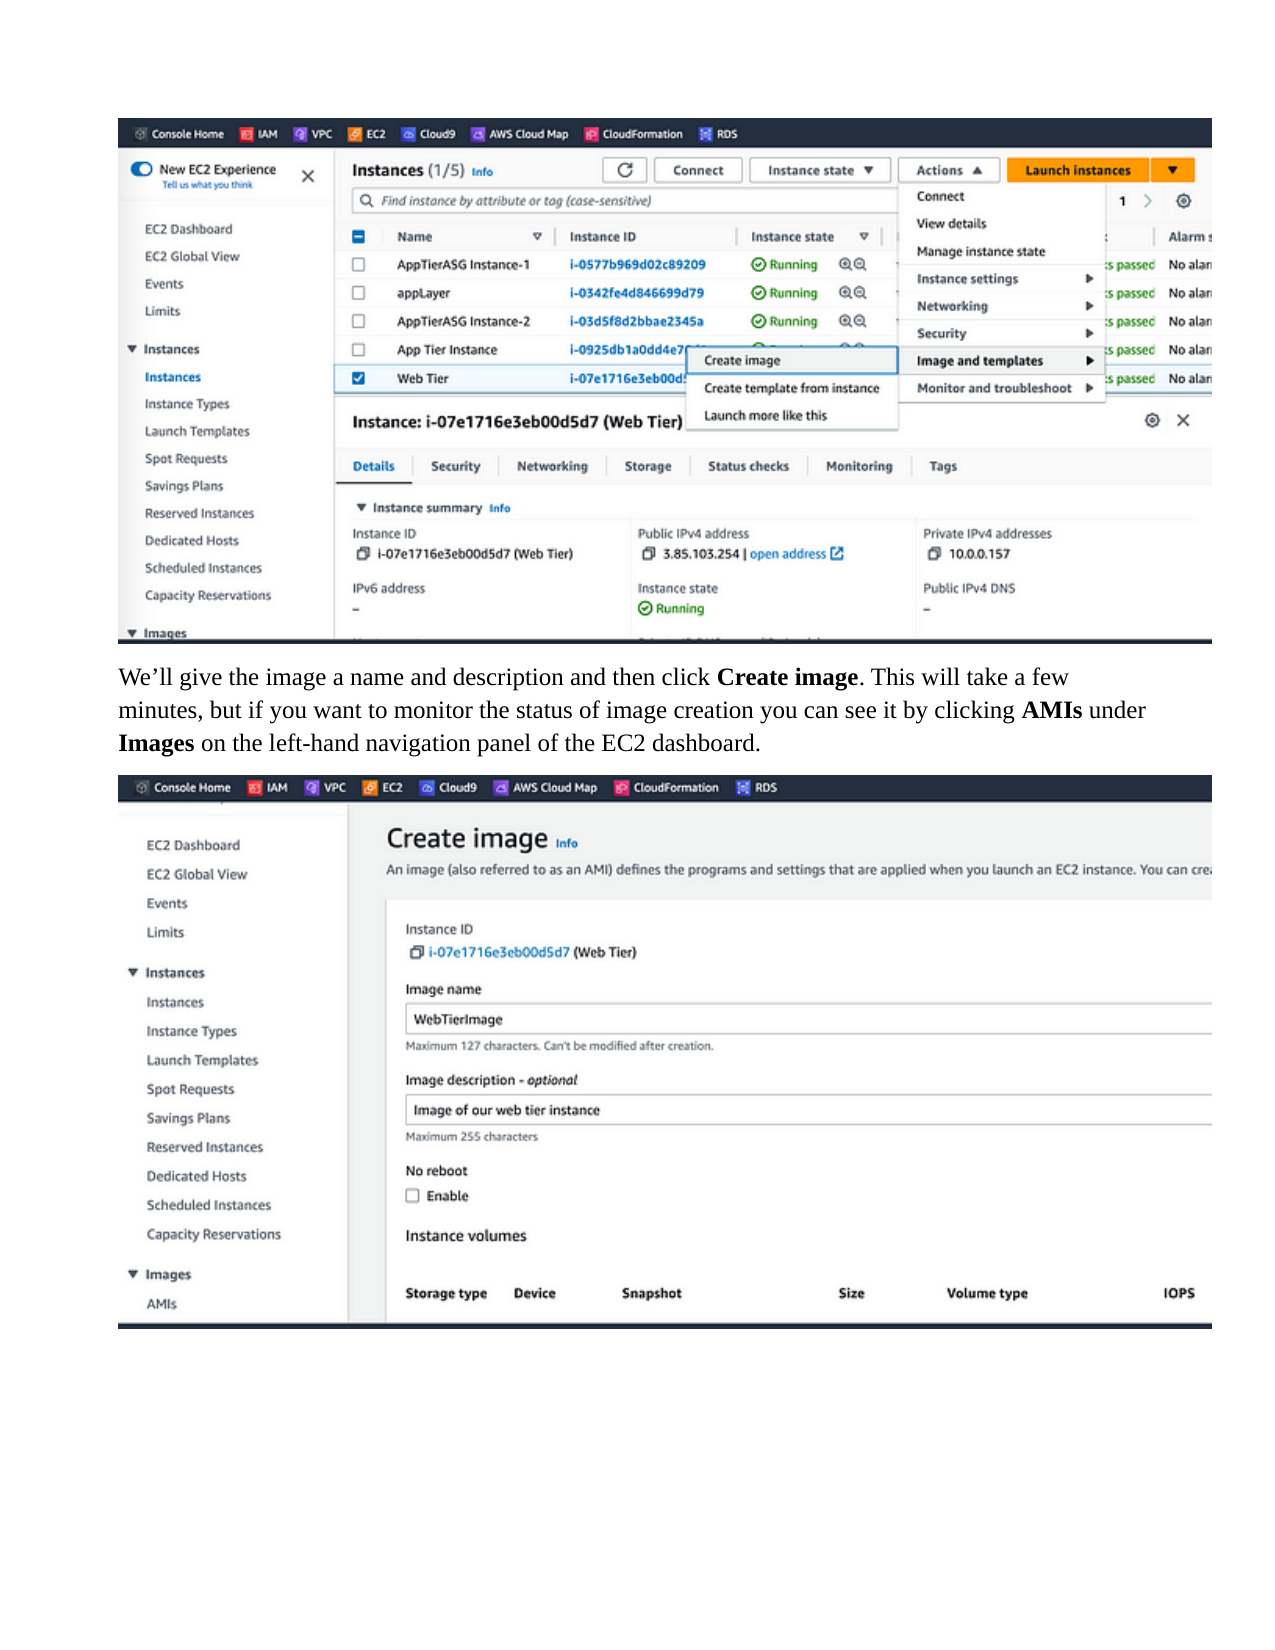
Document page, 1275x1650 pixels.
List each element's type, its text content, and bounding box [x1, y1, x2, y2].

picture [118, 118, 1212, 644]
text We’ll give the image a name and description and then click Create image. This will take a few minutes, but if you want to monitor the status of image creation you can see it by clicking AMIs under Images on the left-hand navigation panel of the EC2 dashboard. [118, 662, 1157, 757]
picture [118, 775, 1212, 1329]
